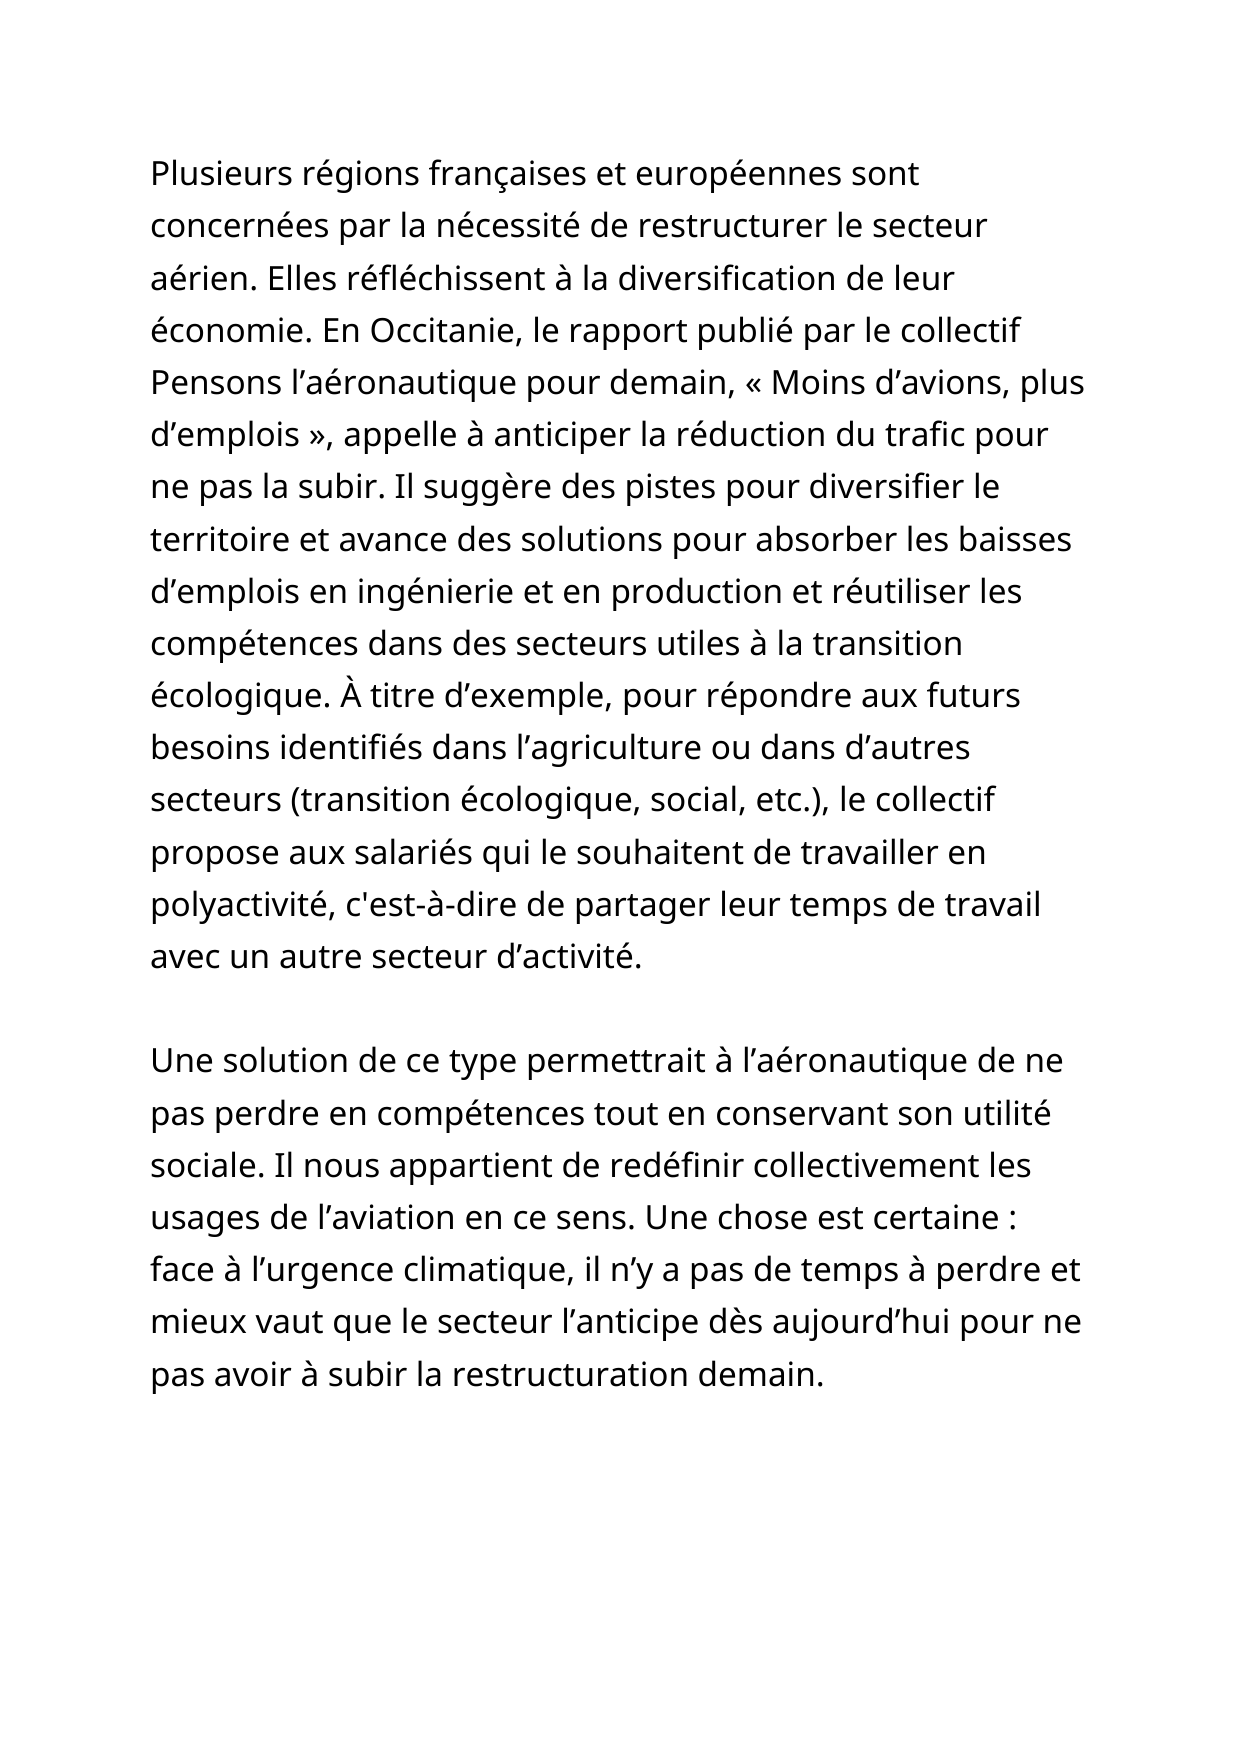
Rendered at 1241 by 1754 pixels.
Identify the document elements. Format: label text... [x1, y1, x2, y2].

text Une solution de ce type permettrait à l’aéronautique de ne pas perdre en compétences tout en conservant son utilité sociale. Il nous appartient de redéfinir collectivement les usages de l’aviation en ce sens. Une chose est certaine : face à l’urgence climatique, il n’y a pas de temps à perdre et mieux vaut que le secteur l’anticipe dès aujourd’hui pour ne pas avoir à subir la restructuration demain. [150, 1037, 1090, 1396]
text Plusieurs régions françaises et européennes sont concernées par la nécessité de restructurer le secteur aérien. Elles réfléchissent à la diversification de leur économie. En Occitanie, le rapport publié par le collectif Pensons l’aéronautique pour demain, « Moins d’avions, plus d’emplois », appelle à anticiper la réduction du trafic pour ne pas la subir. Il suggère des pistes pour diversifier le territoire et avance des solutions pour absorber les baisses d’emplois en ingénierie et en production et réutiliser les compétences dans des secteurs utiles à la transition écologique. À titre d’exemple, pour répondre aux futurs besoins identifiés dans l’agriculture ou dans d’autres secteurs (transition écologique, social, etc.), le collectif propose aux salariés qui le souhaitent de travailler en polyactivité, c'est-à-dire de partager leur temps de travail avec un autre secteur d’activité. [150, 150, 1090, 978]
